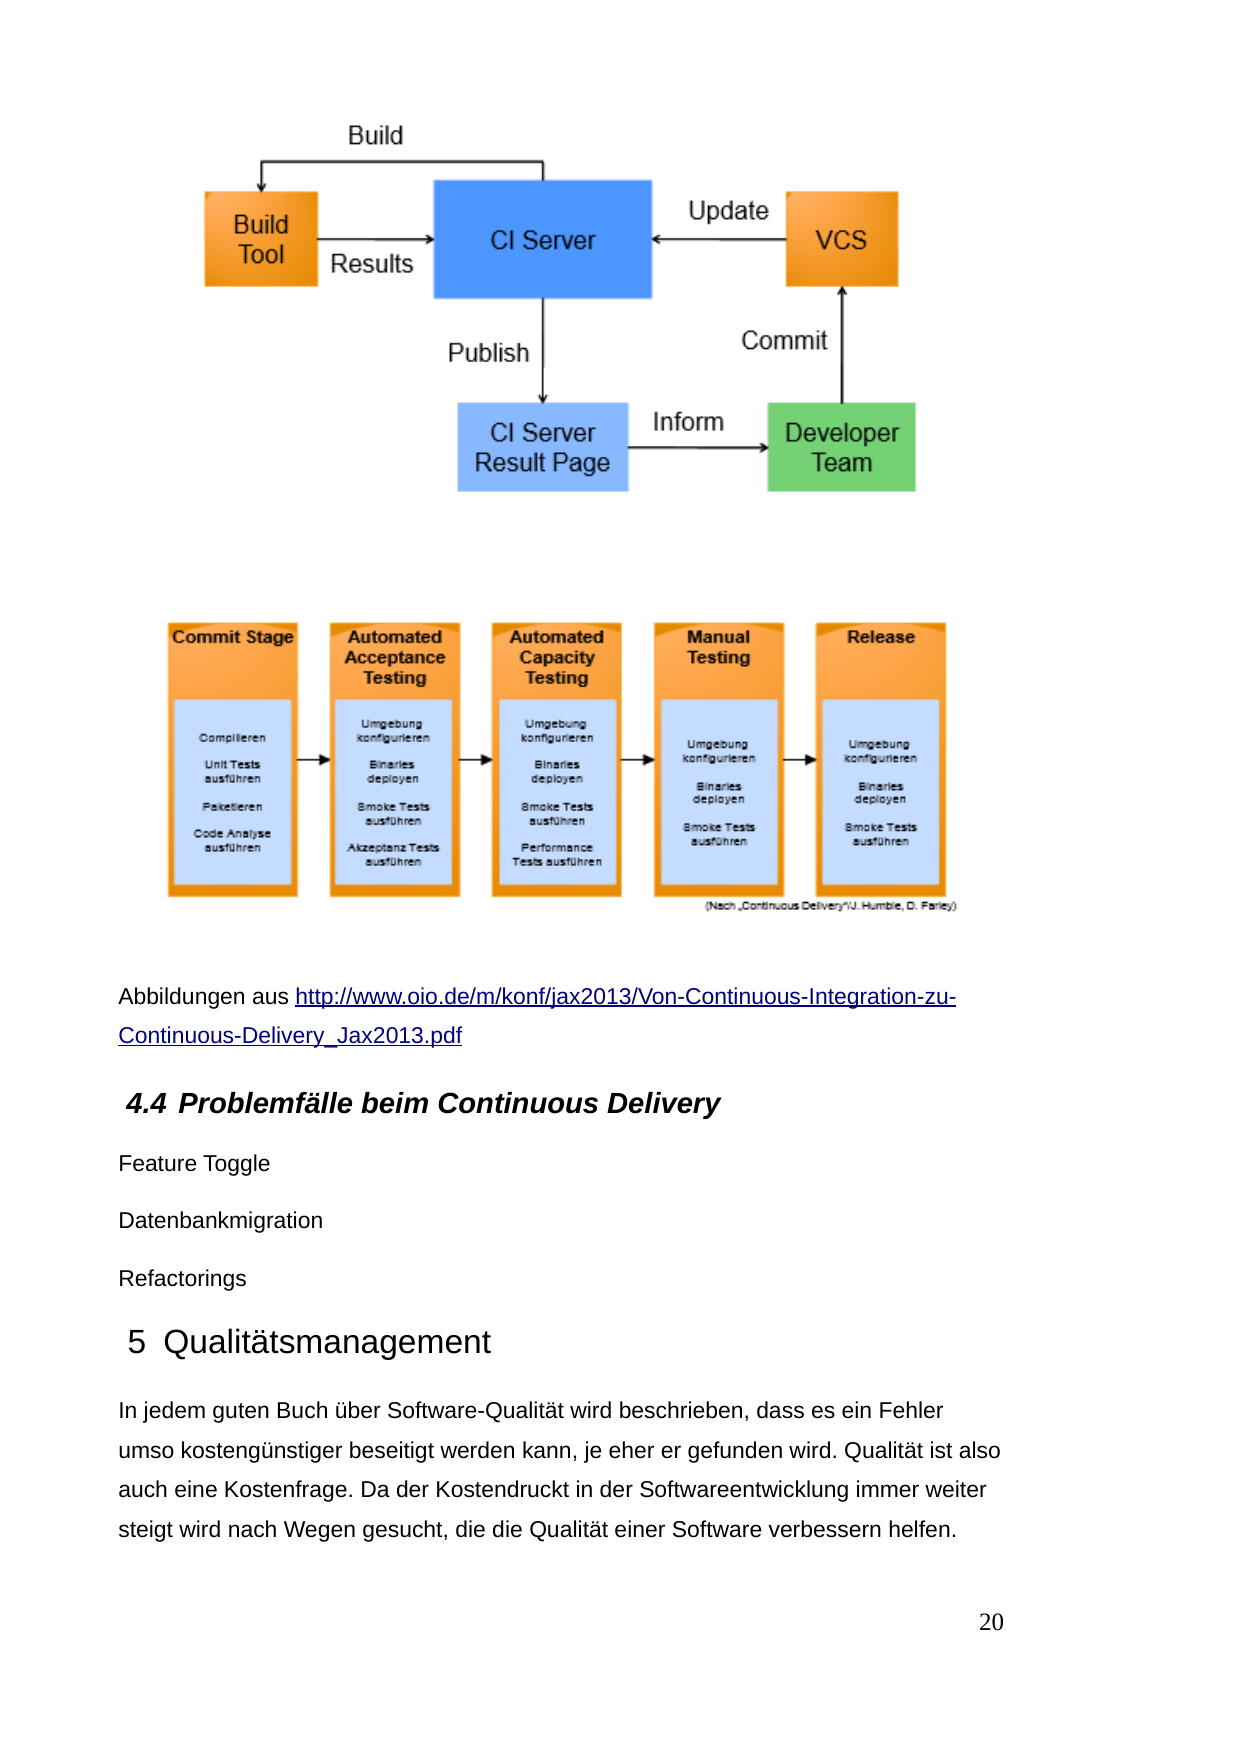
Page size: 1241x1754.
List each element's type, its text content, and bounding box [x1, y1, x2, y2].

text In jedem guten Buch über Software-Qualität wird beschrieben, dass es ein Fehler umso kostengünstiger beseitigt werden kann, je eher er gefunden wird. Qualität ist also auch eine Kostenfrage. Da der Kostendruckt in der Softwareentwicklung immer weiter steigt wird nach Wegen gesucht, die die Qualität einer Software verbessern helfen. [118, 1397, 1004, 1542]
text Feature Toggle [118, 1150, 1004, 1177]
text Datenbankmigration [118, 1207, 1004, 1234]
picture [195, 118, 927, 506]
subtitle Problemfälle beim Continuous Delivery [118, 1087, 1004, 1120]
text Refactorings [118, 1265, 1004, 1291]
text Abbildungen aus http://www.oio.de/m/konf/jax2013/Von-Continuous-Integration-zu-Continuous-Delivery_Jax2013.pdf [118, 983, 1004, 1048]
picture [162, 615, 960, 913]
subtitle Qualitätsmanagement [118, 1322, 1004, 1361]
